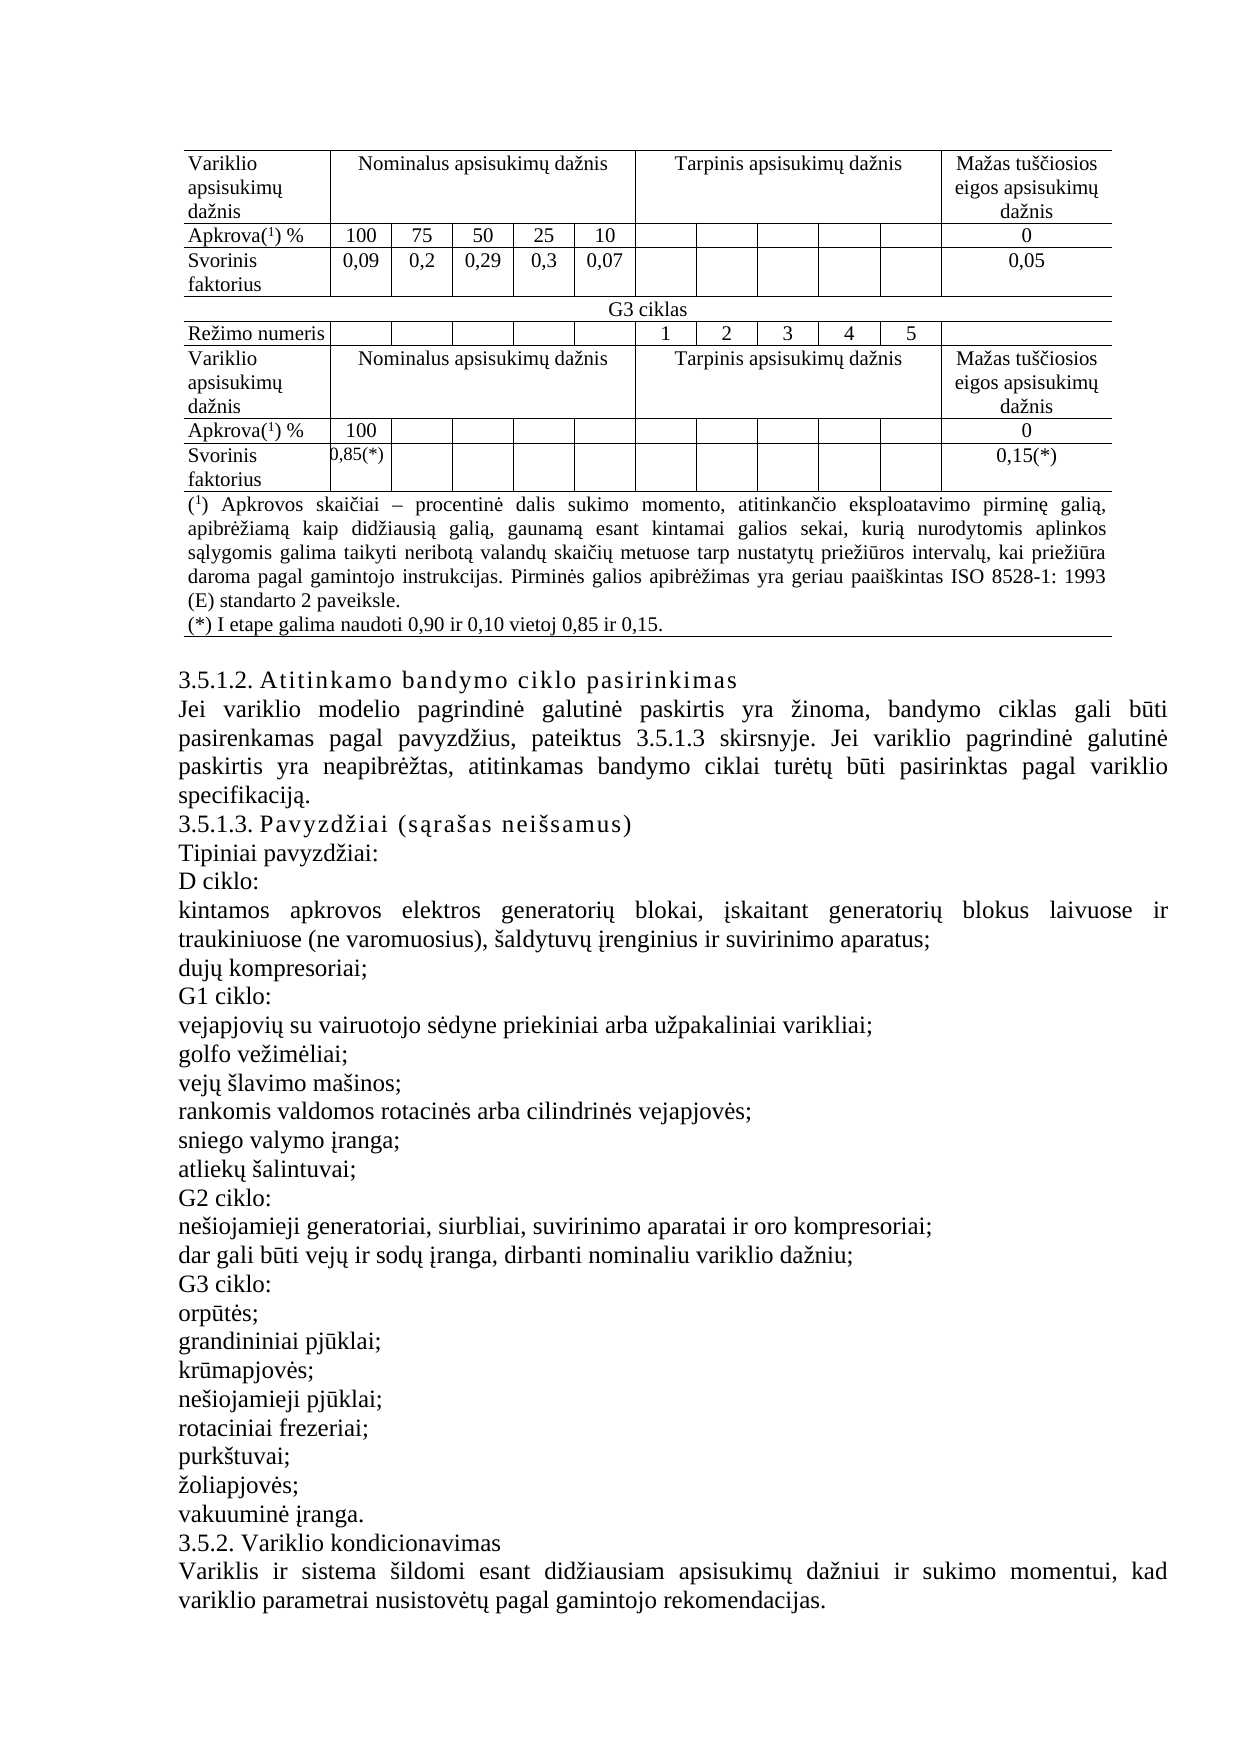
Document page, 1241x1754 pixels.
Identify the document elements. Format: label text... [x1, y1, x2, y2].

text dujų kompresoriai; [178, 953, 1169, 981]
table_cell 3 [758, 322, 818, 345]
table_cell G3 ciklas [184, 297, 1112, 321]
table_cell 0,15(*) [942, 444, 1112, 491]
table_cell Apkrova(1) % [184, 224, 330, 247]
table_cell 0,09 [331, 248, 391, 296]
text kintamos apkrovos elektros generatorių blokai, įskaitant generatorių blokus laivuose ir traukiniuose (ne varomuosius), šaldytuvų įrenginius ir suvirinimo aparatus; [178, 895, 1169, 953]
table_cell Mažas tuščiosios eigos apsisukimų dažnis [942, 346, 1112, 418]
table_cell [636, 248, 696, 296]
text G1 ciklo: [178, 981, 1169, 1010]
table_cell [392, 444, 452, 491]
table_cell 4 [819, 322, 880, 345]
text rotaciniai frezeriai; [178, 1413, 1169, 1441]
table_cell [881, 248, 941, 296]
table_cell Svorinis faktorius [184, 444, 330, 491]
table_cell Variklio apsisukimų dažnis [184, 346, 330, 418]
table_cell (1) Apkrovos skaičiai – procentinė dalis sukimo momento, atitinkančio eksploatavimo pirminę galią, apibrėžiamą kaip didžiausią galią, gaunamą esant kintamai galios sekai, kurią nurodytomis aplinkos sąlygomis galima taikyti neribotą valandų skaičių metuose tarp nustatytų priežiūros intervalų, kai priežiūra daroma pagal gamintojo instrukcijas. Pirminės galios apibrėžimas yra geriau paaiškintas ISO 8528-1: 1993 (E) standarto 2 paveiksle. (*) I etape galima naudoti 0,90 ir 0,10 vietoj 0,85 ir 0,15. [184, 492, 1112, 636]
text sniego valymo įranga; [178, 1125, 1169, 1154]
table_cell Tarpinis apsisukimų dažnis [636, 151, 941, 223]
table_cell [636, 444, 696, 491]
table_cell [819, 224, 880, 247]
table_cell 25 [514, 224, 574, 247]
table_cell [453, 322, 513, 345]
text grandininiai pjūklai; [178, 1326, 1169, 1355]
table_cell [392, 322, 452, 345]
table_cell [575, 322, 635, 345]
text vakuuminė įranga. [178, 1499, 1169, 1528]
table_cell [942, 322, 1112, 345]
table_cell [881, 444, 941, 491]
table_cell [453, 419, 513, 442]
table_cell 0,29 [453, 248, 513, 296]
table_cell 0,05 [942, 248, 1112, 296]
text 3.5.1.2. Atitinkamo bandymo ciklo pasirinkimas [178, 665, 1169, 694]
table_cell [636, 419, 696, 442]
text orpūtės; [178, 1298, 1169, 1326]
table_cell [819, 248, 880, 296]
table_cell Apkrova(1) % [184, 419, 330, 442]
table_cell [331, 322, 391, 345]
table_cell [514, 444, 574, 491]
table_cell [697, 224, 757, 247]
text žoliapjovės; [178, 1470, 1169, 1499]
text Tipiniai pavyzdžiai: [178, 838, 1169, 866]
table_cell [453, 444, 513, 491]
table_cell [636, 224, 696, 247]
table_cell Svorinis faktorius [184, 248, 330, 296]
table_cell [392, 419, 452, 442]
text Jei variklio modelio pagrindinė galutinė paskirtis yra žinoma, bandymo ciklas gali būti pasirenkamas pagal pavyzdžius, pateiktus 3.5.1.3 skirsnyje. Jei variklio pagrindinė galutinė paskirtis yra neapibrėžtas, atitinkamas bandymo ciklai turėtų būti pasirinktas pagal variklio specifikaciją. [178, 694, 1169, 809]
table_cell 100 [331, 419, 391, 442]
table_cell [575, 419, 635, 442]
text vejų šlavimo mašinos; [178, 1068, 1169, 1096]
table_cell 50 [453, 224, 513, 247]
table_cell Variklio apsisukimų dažnis [184, 151, 330, 223]
table_cell [697, 444, 757, 491]
table_cell [514, 322, 574, 345]
table_cell 100 [331, 224, 391, 247]
text 3.5.1.3. Pavyzdžiai (sąrašas neišsamus) [178, 809, 1169, 838]
table_cell 0 [942, 224, 1112, 247]
table_cell 2 [697, 322, 757, 345]
table_cell [758, 419, 818, 442]
table_cell 0,07 [575, 248, 635, 296]
text Variklis ir sistema šildomi esant didžiausiam apsisukimų dažniui ir sukimo momentui, kad variklio parametrai nusistovėtų pagal gamintojo rekomendacijas. [178, 1556, 1169, 1614]
table_cell 5 [881, 322, 941, 345]
table_cell Tarpinis apsisukimų dažnis [636, 346, 941, 418]
text vejapjovių su vairuotojo sėdyne priekiniai arba užpakaliniai varikliai; [178, 1010, 1169, 1039]
text D ciklo: [178, 866, 1169, 895]
text rankomis valdomos rotacinės arba cilindrinės vejapjovės; [178, 1096, 1169, 1125]
table_cell [819, 419, 880, 442]
table_cell [514, 419, 574, 442]
table_cell Režimo numeris [184, 322, 330, 345]
table_cell [881, 224, 941, 247]
table_cell 0 [942, 419, 1112, 442]
table_cell [697, 248, 757, 296]
table_cell [758, 224, 818, 247]
text krūmapjovės; [178, 1355, 1169, 1384]
text golfo vežimėliai; [178, 1039, 1169, 1068]
table_cell 10 [575, 224, 635, 247]
table_cell 0,2 [392, 248, 452, 296]
table_cell [758, 444, 818, 491]
text purkštuvai; [178, 1441, 1169, 1470]
text nešiojamieji generatoriai, siurbliai, suvirinimo aparatai ir oro kompresoriai; [178, 1211, 1169, 1240]
table_cell Nominalus apsisukimų dažnis [331, 346, 635, 418]
table_cell Mažas tuščiosios eigos apsisukimų dažnis [942, 151, 1112, 223]
text 3.5.2. Variklio kondicionavimas [178, 1528, 1169, 1556]
text atliekų šalintuvai; [178, 1154, 1169, 1183]
text dar gali būti vejų ir sodų įranga, dirbanti nominaliu variklio dažniu; [178, 1240, 1169, 1269]
table_cell [575, 444, 635, 491]
text G3 ciklo: [178, 1269, 1169, 1298]
text G2 ciklo: [178, 1183, 1169, 1211]
table_cell [881, 419, 941, 442]
table_cell [758, 248, 818, 296]
table_cell 0,85(*) [331, 444, 391, 491]
table_cell [697, 419, 757, 442]
table_cell Nominalus apsisukimų dažnis [331, 151, 635, 223]
table_cell 0,3 [514, 248, 574, 296]
text nešiojamieji pjūklai; [178, 1384, 1169, 1413]
table_cell 75 [392, 224, 452, 247]
table_cell 1 [636, 322, 696, 345]
table_cell [819, 444, 880, 491]
